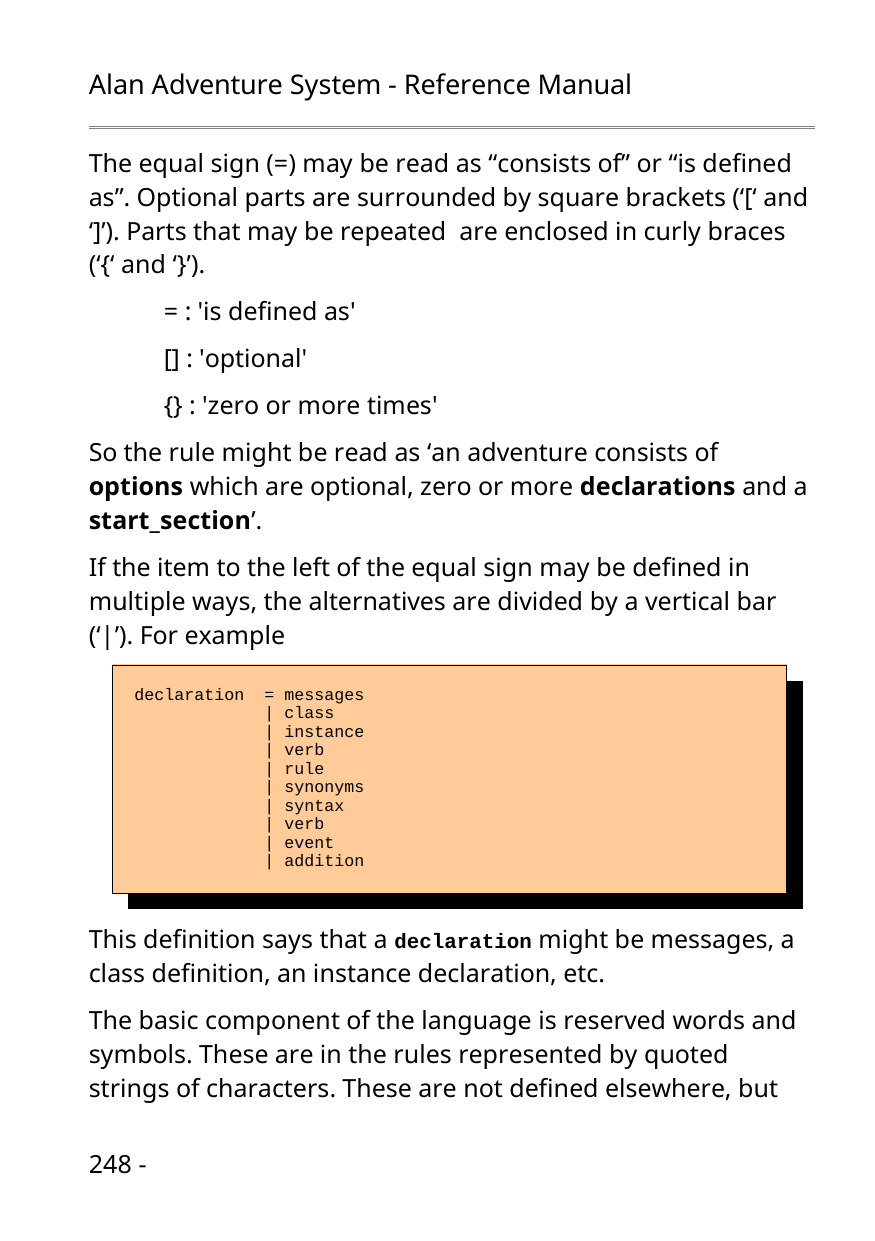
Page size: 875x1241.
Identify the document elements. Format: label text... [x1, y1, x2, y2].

text The basic component of the language is reserved words and symbols. These are in the rules represented by quoted strings of characters. These are not defined elsewhere, but [88, 1003, 815, 1105]
text This definition says that a declaration might be messages, a class definition, an instance declaration, etc. [88, 922, 815, 990]
text [] : 'optional' [163, 341, 815, 375]
text So the rule might be read as ‘an adventure consists of options which are optional, zero or more declarations and a start_section’. [88, 435, 815, 537]
text = : 'is defined as' [163, 294, 815, 328]
text {} : 'zero or more times' [163, 388, 815, 422]
text declaration = messages | class | instance | verb | rule | synonyms | syntax | verb | event | addition [113, 666, 786, 893]
text The equal sign (=) may be read as “consists of” or “is defined as”. Optional parts are surrounded by square brackets (‘[‘ and ‘]’). Parts that may be repeated are enclosed in curly braces (‘{‘ and ‘}’). [88, 146, 815, 281]
text If the item to the left of the equal sign may be defined in multiple ways, the alternatives are divided by a vertical bar (‘|’). For example [88, 550, 815, 652]
